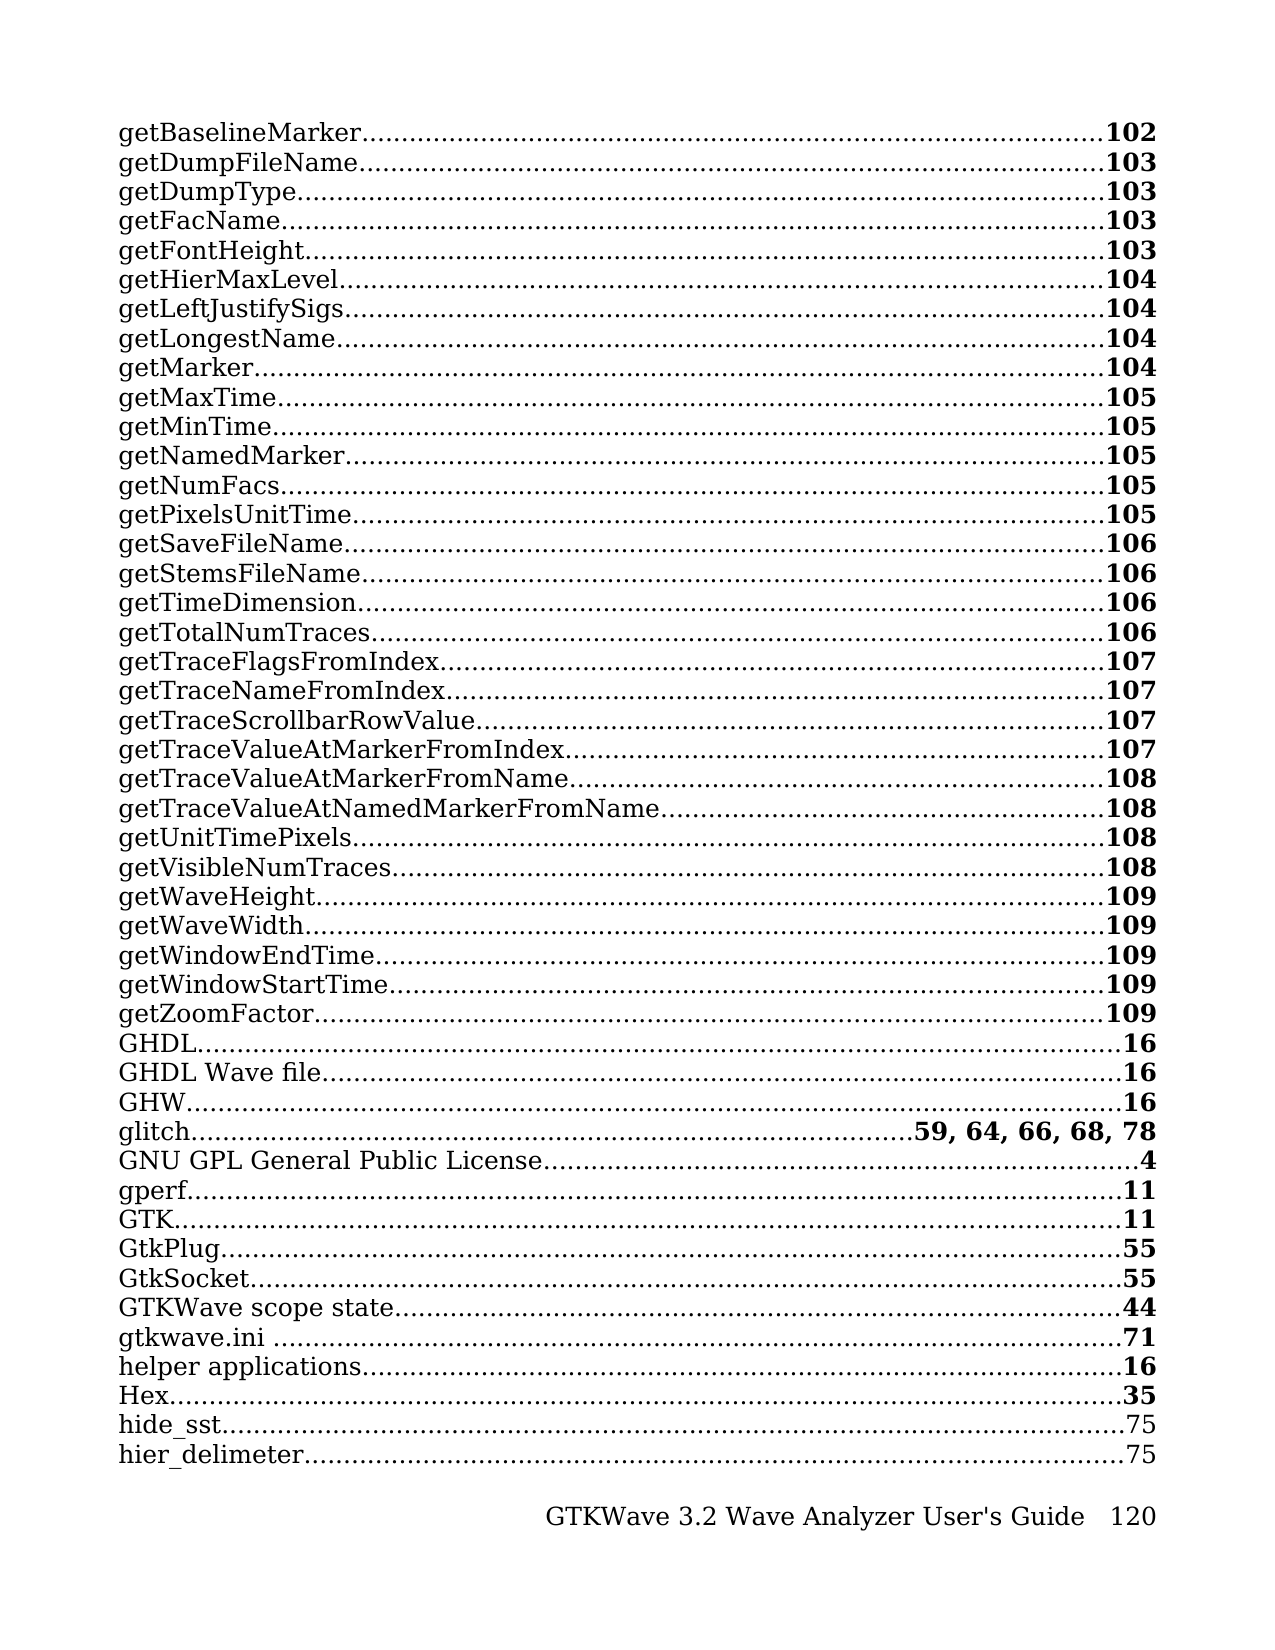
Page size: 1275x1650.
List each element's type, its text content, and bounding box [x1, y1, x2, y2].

text Hex 35 [118, 1381, 1157, 1411]
text getHierMaxLevel 104 [118, 265, 1157, 294]
text gtkwave.ini 71 [118, 1322, 1157, 1352]
text GHDL 16 [118, 1029, 1157, 1058]
text getLeftJustifySigs 104 [118, 294, 1157, 324]
text helper applications 16 [118, 1352, 1157, 1381]
text gperf 11 [118, 1176, 1157, 1205]
text getTraceFlagsFromIndex 107 [118, 647, 1157, 676]
text hide_sst 75 [118, 1411, 1157, 1440]
text getTimeDimension 106 [118, 588, 1157, 617]
text getFacName 103 [118, 206, 1157, 236]
text getTraceNameFromIndex 107 [118, 676, 1157, 706]
text getWindowStartTime 109 [118, 970, 1157, 999]
text getLongestName 104 [118, 324, 1157, 353]
text getTraceScrollbarRowValue 107 [118, 706, 1157, 735]
text getMaxTime 105 [118, 382, 1157, 412]
text hier_delimeter 75 [118, 1440, 1157, 1469]
text getWaveWidth 109 [118, 911, 1157, 941]
text GTKWave scope state 44 [118, 1293, 1157, 1322]
text getVisibleNumTraces 108 [118, 852, 1157, 882]
text getFontHeight 103 [118, 236, 1157, 265]
text getStemsFileName 106 [118, 559, 1157, 588]
text GTK 11 [118, 1205, 1157, 1234]
text GNU GPL General Public License 4 [118, 1146, 1157, 1176]
text getDumpType 103 [118, 177, 1157, 206]
text getTraceValueAtNamedMarkerFromName 108 [118, 794, 1157, 823]
text getTraceValueAtMarkerFromName 108 [118, 764, 1157, 794]
text getSaveFileName 106 [118, 529, 1157, 559]
text GtkPlug 55 [118, 1234, 1157, 1264]
text GHDL Wave file 16 [118, 1058, 1157, 1087]
text GtkSocket 55 [118, 1264, 1157, 1293]
text getPixelsUnitTime 105 [118, 500, 1157, 529]
text getMinTime 105 [118, 412, 1157, 441]
text getZoomFactor 109 [118, 999, 1157, 1029]
text getBaselineMarker 102 [118, 118, 1157, 147]
text getUnitTimePixels 108 [118, 823, 1157, 852]
text getWaveHeight 109 [118, 882, 1157, 911]
text getDumpFileName 103 [118, 147, 1157, 177]
text getWindowEndTime 109 [118, 941, 1157, 970]
text getNamedMarker 105 [118, 441, 1157, 471]
text getMarker 104 [118, 353, 1157, 382]
text GHW 16 [118, 1087, 1157, 1117]
text getTraceValueAtMarkerFromIndex 107 [118, 735, 1157, 764]
text getTotalNumTraces 106 [118, 617, 1157, 647]
text getNumFacs 105 [118, 471, 1157, 500]
text glitch 59, 64, 66, 68, 78 [118, 1117, 1157, 1146]
